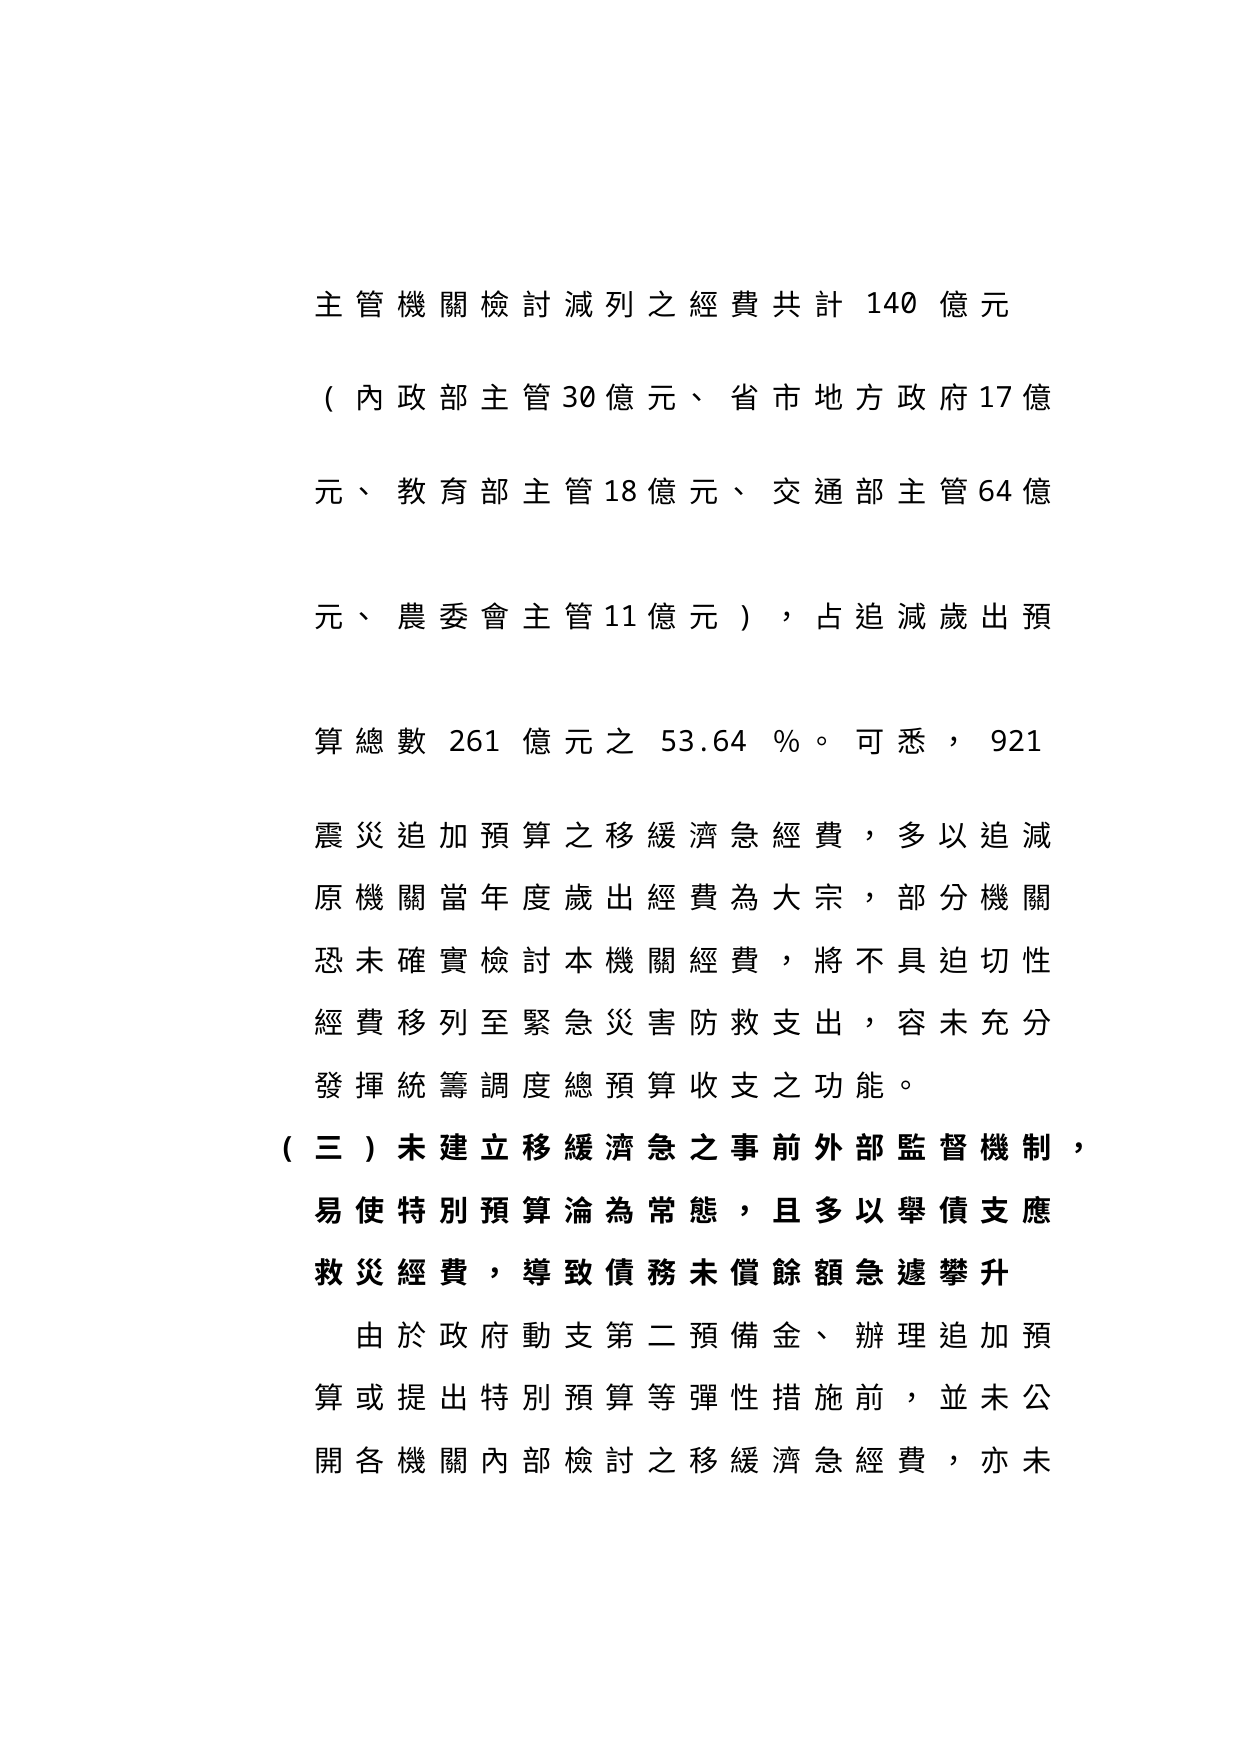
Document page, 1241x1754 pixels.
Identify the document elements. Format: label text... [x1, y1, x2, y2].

text 由於政府動支第二預備金、辦理追加預算或提出特別預算等彈性措施前，並未公開各機關內部檢討之移緩濟急經費，亦未 [271, 1292, 1058, 1479]
text 主管機關檢討減列之經費共計140億元(內政部主管30億元、省市地方政府17億元、教育部主管18億元、交通部主管64億元、農委會主管11億元)，占追減歲出預算總數261億元之53.64％。可悉，921震災追加預算之移緩濟急經費，多以追減原機關當年度歲出經費為大宗，部分機關恐未確實檢討本機關經費，將不具迫切性經費移列至緊急災害防救支出，容未充分發揮統籌調度總預算收支之功能。 [271, 229, 1058, 1104]
text (三)未建立移緩濟急之事前外部監督機制，易使特別預算淪為常態，且多以舉債支應救災經費，導致債務未償餘額急遽攀升 [242, 1104, 1058, 1292]
